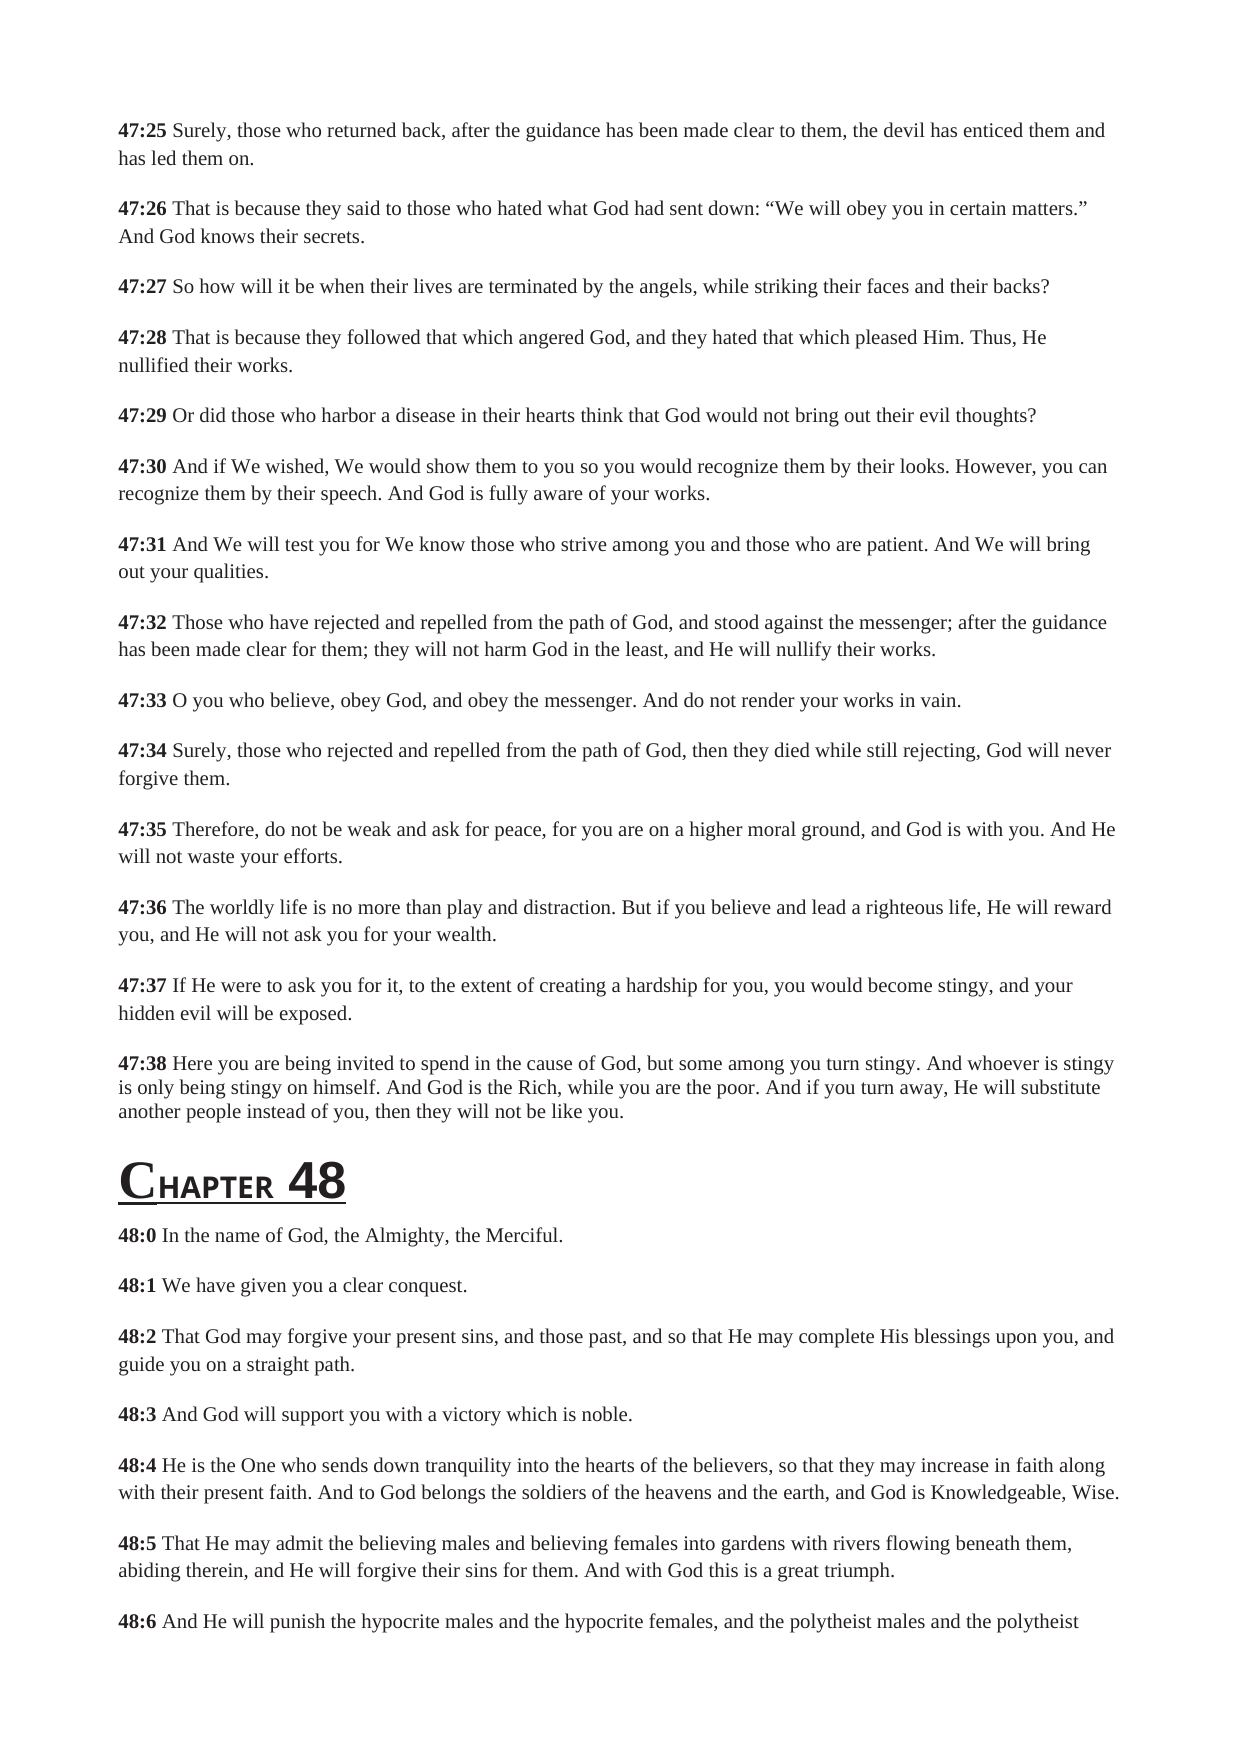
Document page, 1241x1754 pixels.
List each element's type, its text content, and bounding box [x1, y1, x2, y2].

text 48:3 And God will support you with a victory which is noble. [118, 1402, 1122, 1426]
text 47:37 If He were to ask you for it, to the extent of creating a hardship for you, you would become stingy, and your hidden evil will be exposed. [118, 973, 1122, 1024]
text 47:35 Therefore, do not be weak and ask for peace, for you are on a higher moral ground, and God is with you. And He will not waste your efforts. [118, 817, 1122, 868]
text 48:5 That He may admit the believing males and believing females into gardens with rivers flowing beneath them, abiding therein, and He will forgive their sins for them. And with God this is a great triumph. [118, 1531, 1122, 1582]
text 48:4 He is the One who sends down tranquility into the hearts of the believers, so that they may increase in faith along with their present faith. And to God belongs the soldiers of the heavens and the earth, and God is Knowledgeable, Wise. [118, 1453, 1122, 1504]
text 47:30 And if We wished, We would show them to you so you would recognize them by their looks. However, you can recognize them by their speech. And God is fully aware of your works. [118, 453, 1122, 505]
text 48:6 And He will punish the hypocrite males and the hypocrite females, and the polytheist males and the polytheist [118, 1609, 1122, 1633]
text 47:27 So how will it be when their lives are terminated by the angels, while striking their faces and their backs? [118, 274, 1122, 298]
text 47:34 Surely, those who rejected and repelled from the path of God, then they died while still rejecting, God will never forgive them. [118, 738, 1122, 790]
text 47:28 That is because they followed that which angered God, and they hated that which pleased Him. Thus, He nullified their works. [118, 325, 1122, 377]
text 47:36 The worldly life is no more than play and distraction. But if you believe and lead a righteous life, He will reward you, and He will not ask you for your wealth. [118, 895, 1122, 946]
text 47:25 Surely, those who returned back, after the guidance has been made clear to them, the devil has enticed them and has led them on. [118, 118, 1122, 170]
text 47:26 That is because they said to those who hated what God had sent down: “We will obey you in certain matters.” And God knows their secrets. [118, 196, 1122, 248]
subtitle Chapter 48 [118, 1148, 1122, 1210]
text 48:2 That God may forgive your present sins, and those past, and so that He may complete His blessings upon you, and guide you on a straight path. [118, 1324, 1122, 1376]
text 47:29 Or did those who harbor a disease in their hearts think that God would not bring out their evil thoughts? [118, 403, 1122, 427]
text 47:38 Here you are being invited to spend in the cause of God, but some among you turn stingy. And whoever is stingy is only being stingy on himself. And God is the Rich, while you are the poor. And if you turn away, He will substitute another people instead of you, then they will not be like you. [118, 1051, 1122, 1123]
text 47:32 Those who have rejected and repelled from the path of God, and stood against the messenger; after the guidance has been made clear for them; they will not harm God in the least, and He will nullify their works. [118, 610, 1122, 661]
text 47:33 O you who believe, obey God, and obey the messenger. And do not render your works in vain. [118, 688, 1122, 712]
text 48:0 In the name of God, the Almighty, the Merciful. [118, 1223, 1122, 1247]
text 48:1 We have given you a clear conquest. [118, 1273, 1122, 1297]
text 47:31 And We will test you for We know those who strive among you and those who are patient. And We will bring out your qualities. [118, 532, 1122, 583]
